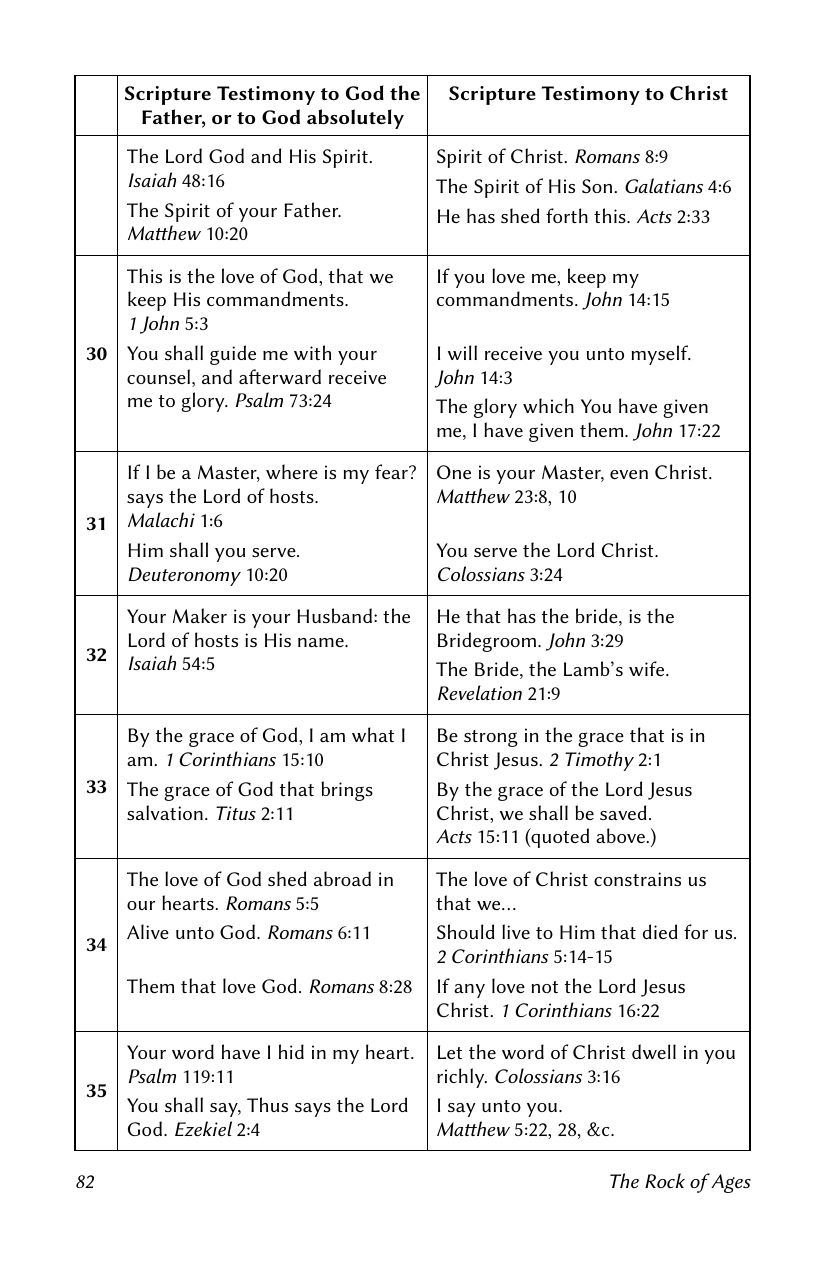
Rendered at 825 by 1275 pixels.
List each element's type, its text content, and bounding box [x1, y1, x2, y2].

table_cell This is the love of God, that we keep His commandments. 1 John 5:3 You shall guide me with your counsel, and afterward receive me to glory. Psalm 73:24 [118, 256, 427, 451]
table_header Scripture Testimony to God the Father, or to God absolutely [118, 76, 427, 135]
table_cell Your Maker is your Husband: the Lord of hosts is His name. Isaiah 54:5 [118, 596, 427, 714]
table_cell One is your Master, even Christ. Matthew 23:8, 10 You serve the Lord Christ. Colossians 3:24 [428, 452, 749, 595]
table_cell 32 [76, 596, 117, 714]
table_cell He that has the bride, is the Bridegroom. John 3:29 The Bride, the Lamb’s wife. Revelation 21:9 [428, 596, 749, 714]
table_cell 31 [76, 452, 117, 595]
table_cell If you love me, keep my commandments. John 14:15 I will receive you unto myself. John 14:3 The glory which You have given me, I have given them. John 17:22 [428, 256, 749, 451]
table_cell If I be a Master, where is my fear? says the Lord of hosts. Malachi 1:6 Him shall you serve. Deuteronomy 10:20 [118, 452, 427, 595]
table_cell 30 [76, 256, 117, 451]
table_cell [76, 136, 117, 254]
table_header [76, 76, 117, 135]
table_cell The love of Christ constrains us that we... Should live to Him that died for us. 2 Corinthians 5:14-15 If any love not the Lord Jesus Christ. 1 Corinthians 16:22 [428, 859, 749, 1031]
table_cell 34 [76, 859, 117, 1031]
table_cell 35 [76, 1032, 117, 1150]
table_cell Your word have I hid in my heart. Psalm 119:11 You shall say, Thus says the Lord God. Ezekiel 2:4 [118, 1032, 427, 1150]
table_cell Spirit of Christ. Romans 8:9 The Spirit of His Son. Galatians 4:6 He has shed forth this. Acts 2:33 [428, 136, 749, 254]
table_cell Let the word of Christ dwell in you richly. Colossians 3:16 I say unto you. Matthew 5:22, 28, &c. [428, 1032, 749, 1150]
table_cell Be strong in the grace that is in Christ Jesus. 2 Timothy 2:1 By the grace of the Lord Jesus Christ, we shall be saved. Acts 15:11 (quoted above.) [428, 715, 749, 858]
table_cell The love of God shed abroad in our hearts. Romans 5:5 Alive unto God. Romans 6:11 Them that love God. Romans 8:28 [118, 859, 427, 1031]
table_cell The Lord God and His Spirit. Isaiah 48:16 The Spirit of your Father. Matthew 10:20 [118, 136, 427, 254]
table_cell By the grace of God, I am what I am. 1 Corinthians 15:10 The grace of God that brings salvation. Titus 2:11 [118, 715, 427, 858]
table_cell 33 [76, 715, 117, 858]
table_header Scripture Testimony to Christ [428, 76, 749, 135]
